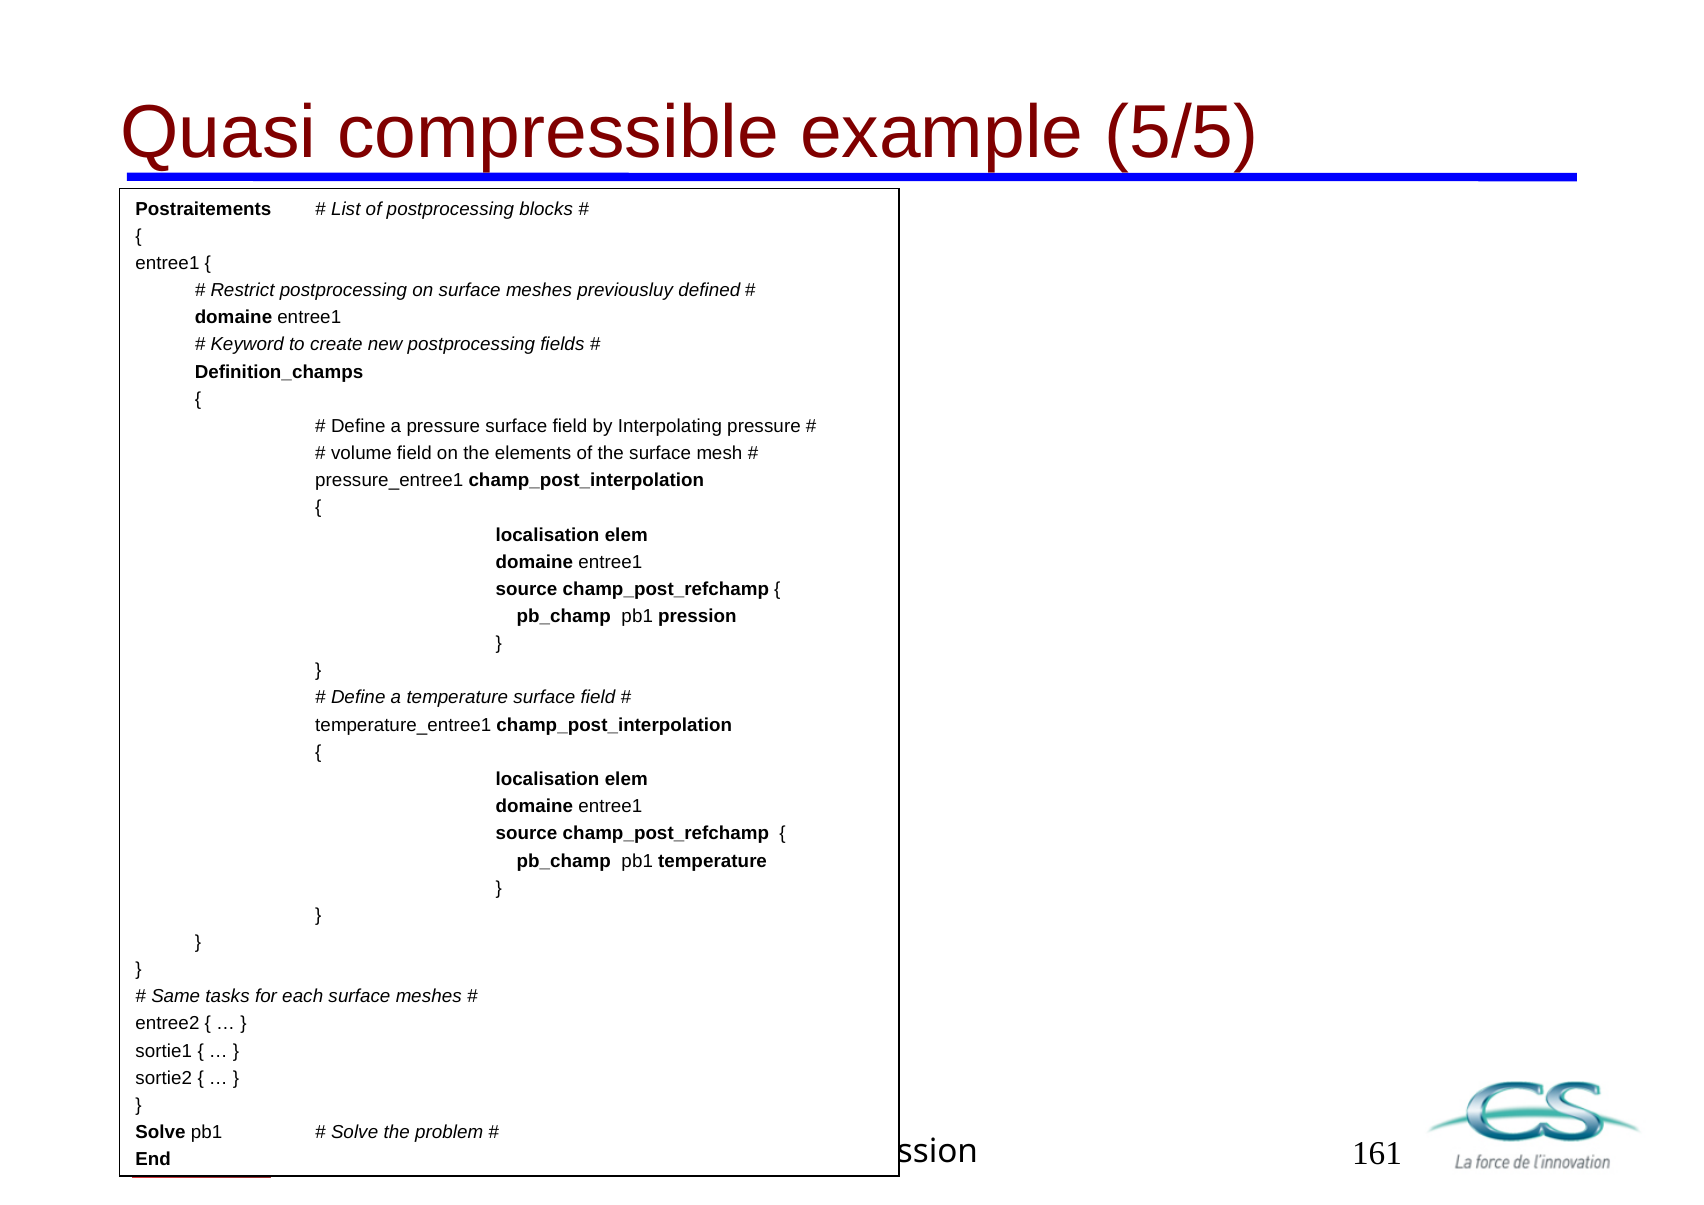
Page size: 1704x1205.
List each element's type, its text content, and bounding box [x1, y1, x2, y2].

title Quasi compressible example (5/5) [105, 39, 1628, 215]
text_box Postraitements # List of postprocessing blocks # { entree1 { # Restrict postprocessing on surface meshes previousluy defined # domaine entree1 # Keyword to create new postprocessing fields # Definition_champs { # Define a pressure surface field by Interpolating pressure # # volume field on the elements of the surface mesh # pressure_entree1 champ_post_interpolation { localisation elem domaine entree1 source champ_post_refchamp { pb_champ pb1 pression } } # Define a temperature surface field # temperature_entree1 champ_post_interpolation { localisation elem domaine entree1 source champ_post_refchamp { pb_champ pb1 temperature } } } } # Same tasks for each surface meshes # entree2 { … } sortie1 { … } sortie2 { … } } Solve pb1 # Solve the problem # End [119, 215, 900, 1176]
picture [1423, 1072, 1648, 1179]
